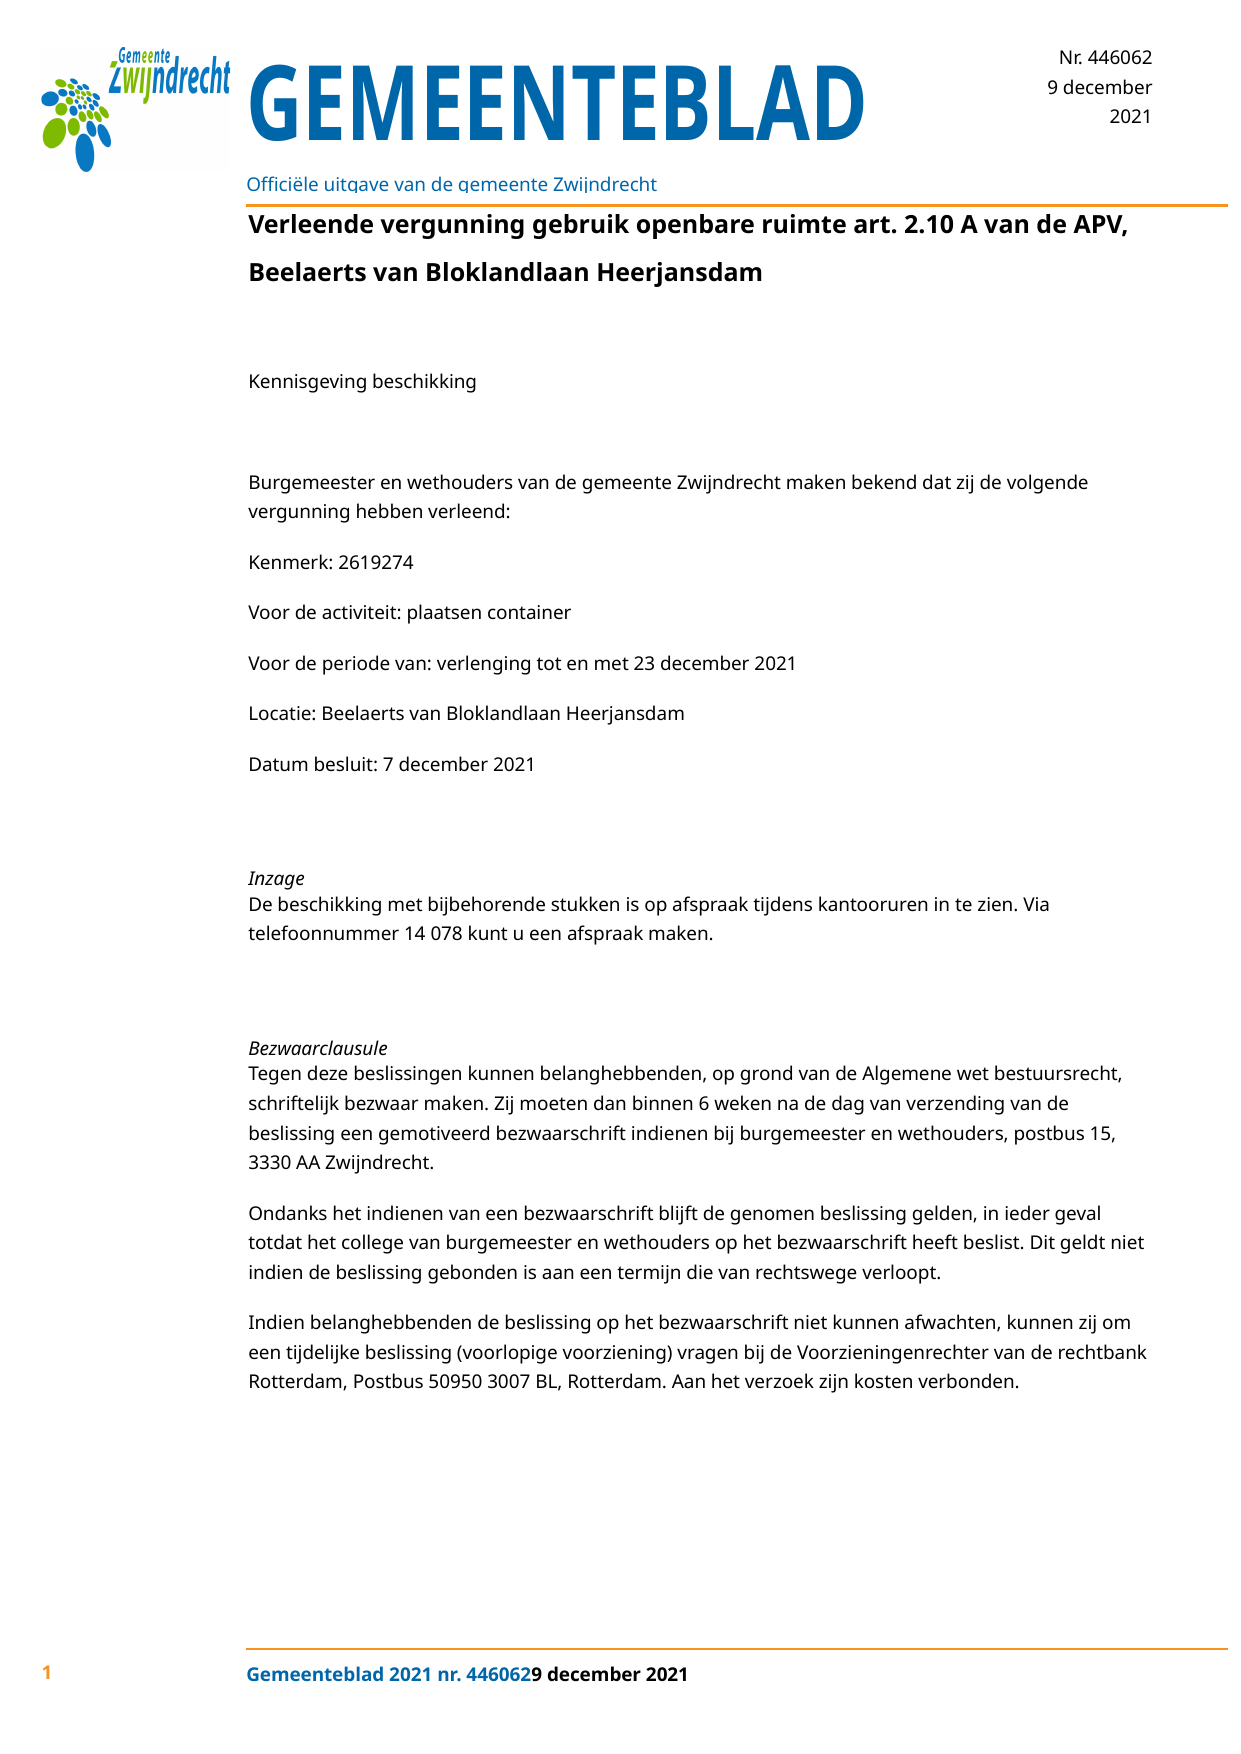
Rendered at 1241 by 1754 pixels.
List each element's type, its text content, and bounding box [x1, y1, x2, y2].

text Bezwaarclausule [248, 1035, 1152, 1061]
text Kennisgeving beschikking [248, 368, 1152, 394]
text De beschikking met bijbehorende stukken is op afspraak tijdens kantooruren in te zien. Via telefoonnummer 14 078 kunt u een afspraak maken. [248, 891, 1152, 946]
text Ondanks het indienen van een bezwaarschrift blijft de genomen beslissing gelden, in ieder geval totdat het college van burgemeester en wethouders op het bezwaarschrift heeft beslist. Dit geldt niet indien de beslissing gebonden is aan een termijn die van rechtswege verloopt. [248, 1200, 1152, 1285]
text Tegen deze beslissingen kunnen belanghebbenden, op grond van de Algemene wet bestuursrecht, schriftelijk bezwaar maken. Zij moeten dan binnen 6 weken na de dag van verzending van de beslissing een gemotiveerd bezwaarschrift indienen bij burgemeester en wethouders, postbus 15, 3330 AA Zwijndrecht. [248, 1061, 1152, 1175]
text Verleende vergunning gebruik openbare ruimte art. 2.10 A van de APV, Beelaerts van Bloklandlaan Heerjansdam [248, 207, 1152, 288]
text Locatie: Beelaerts van Bloklandlaan Heerjansdam [248, 700, 1152, 726]
text Inzage [248, 865, 1152, 891]
text Voor de activiteit: plaatsen container [248, 599, 1152, 625]
text Kenmerk: 2619274 [248, 549, 1152, 575]
picture [41, 47, 231, 172]
text Burgemeester en wethouders van de gemeente Zwijndrecht maken bekend dat zij de volgende vergunning hebben verleend: [248, 469, 1152, 524]
text Datum besluit: 7 december 2021 [248, 751, 1152, 777]
text Indien belanghebbenden de beslissing op het bezwaarschrift niet kunnen afwachten, kunnen zij om een tijdelijke beslissing (voorlopige voorziening) vragen bij de Voorzieningenrechter van de rechtbank Rotterdam, Postbus 50950 3007 BL, Rotterdam. Aan het verzoek zijn kosten verbonden. [248, 1309, 1152, 1394]
text Voor de periode van: verlenging tot en met 23 december 2021 [248, 650, 1152, 676]
